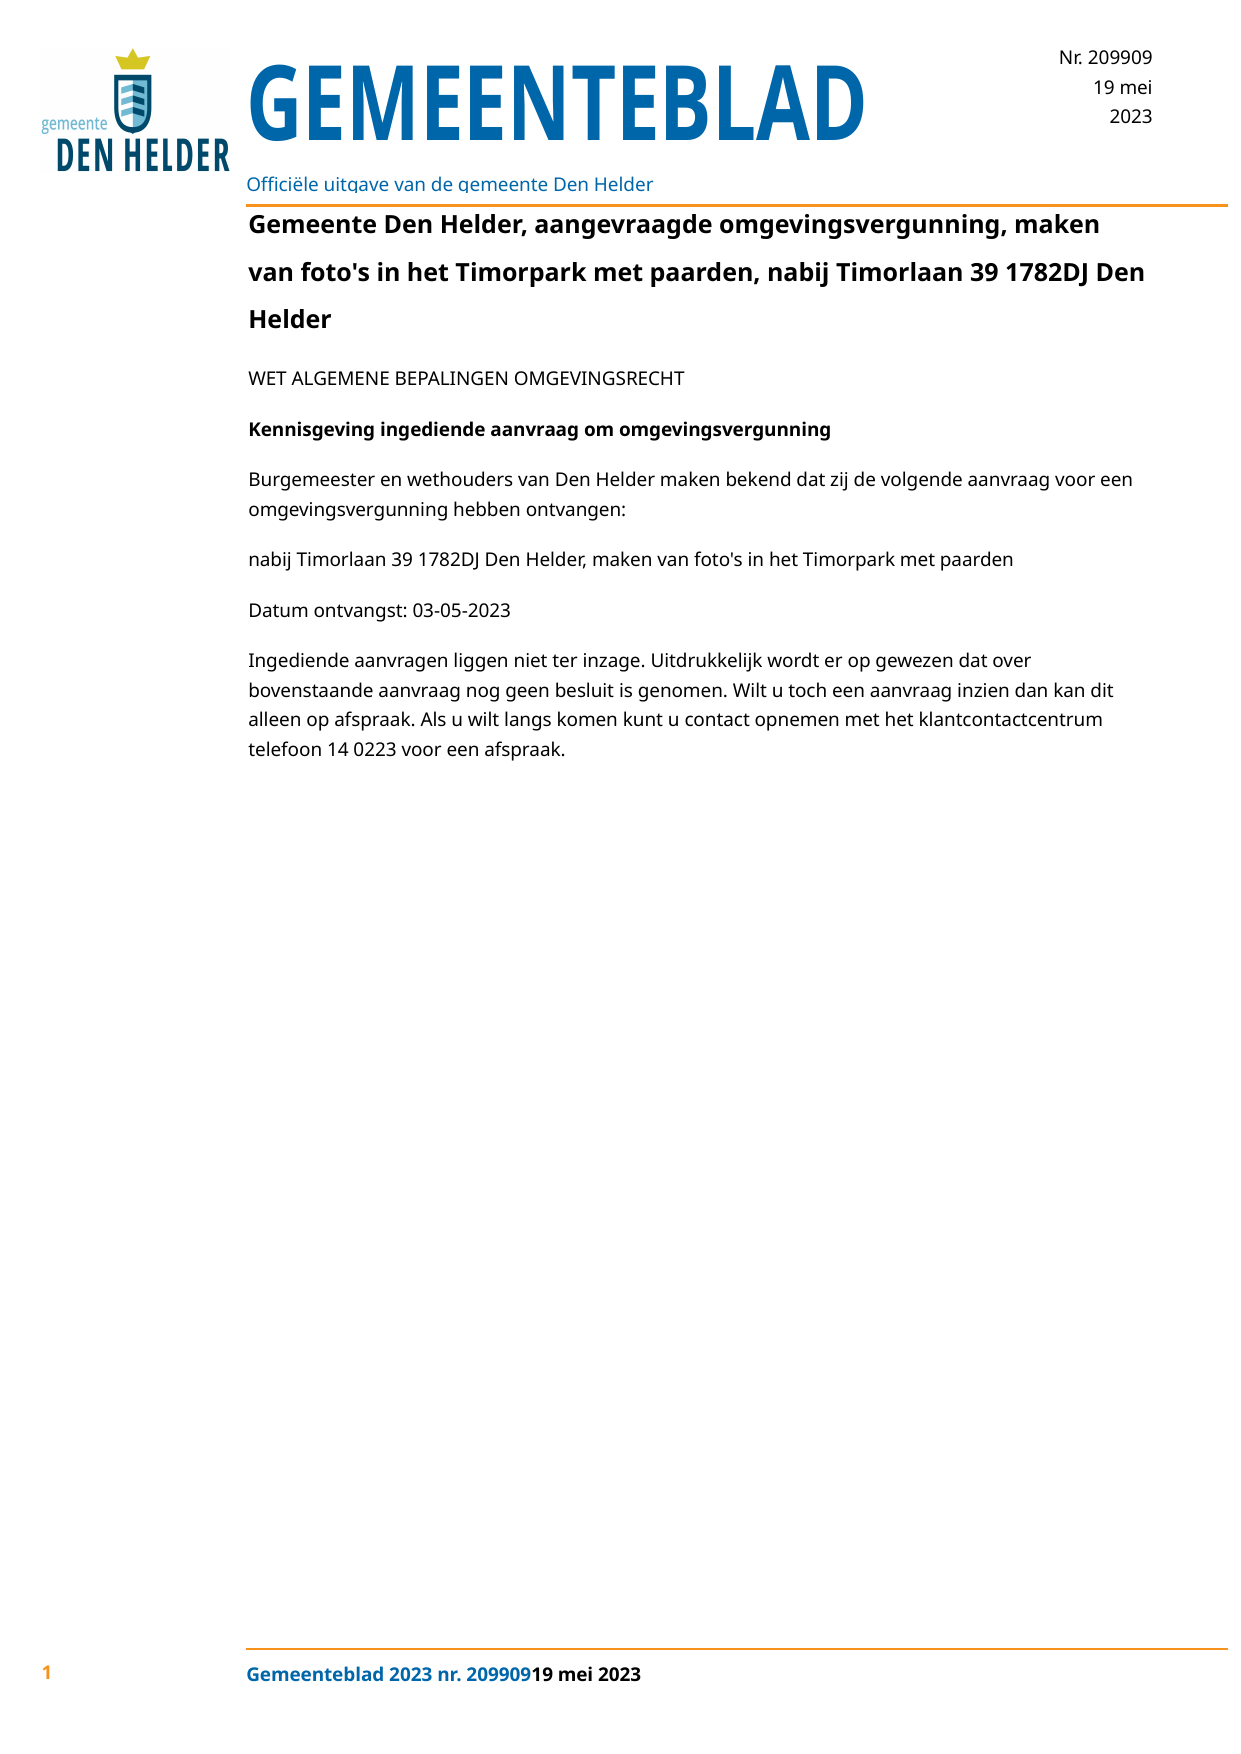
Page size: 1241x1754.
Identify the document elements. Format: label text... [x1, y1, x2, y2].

text nabij Timorlaan 39 1782DJ Den Helder, maken van foto's in het Timorpark met paarden [248, 546, 1152, 572]
text WET ALGEMENE BEPALINGEN OMGEVINGSRECHT [248, 366, 1152, 391]
text Gemeente Den Helder, aangevraagde omgevingsvergunning, maken van foto's in het Timorpark met paarden, nabij Timorlaan 39 1782DJ Den Helder [248, 207, 1152, 336]
picture [130, 157, 135, 172]
text Kennisgeving ingediende aanvraag om omgevingsvergunning [248, 416, 1152, 442]
text Burgemeester en wethouders van Den Helder maken bekend dat zij de volgende aanvraag voor een omgevingsvergunning hebben ontvangen: [248, 466, 1152, 522]
picture [182, 144, 187, 165]
text Ingediende aanvragen liggen niet ter inzage. Uitdrukkelijk wordt er op gewezen dat over bovenstaande aanvraag nog geen besluit is genomen. Wilt u toch een aanvraag inzien dan kan dit alleen op afspraak. Als u wilt langs komen kunt u contact opnemen met het klantcontactcentrum telefoon 14 0223 voor een afspraak. [248, 647, 1152, 762]
text Datum ontvangst: 03-05-2023 [248, 597, 1152, 622]
picture [41, 47, 231, 172]
picture [100, 154, 106, 172]
picture [63, 144, 68, 165]
picture [220, 160, 224, 172]
